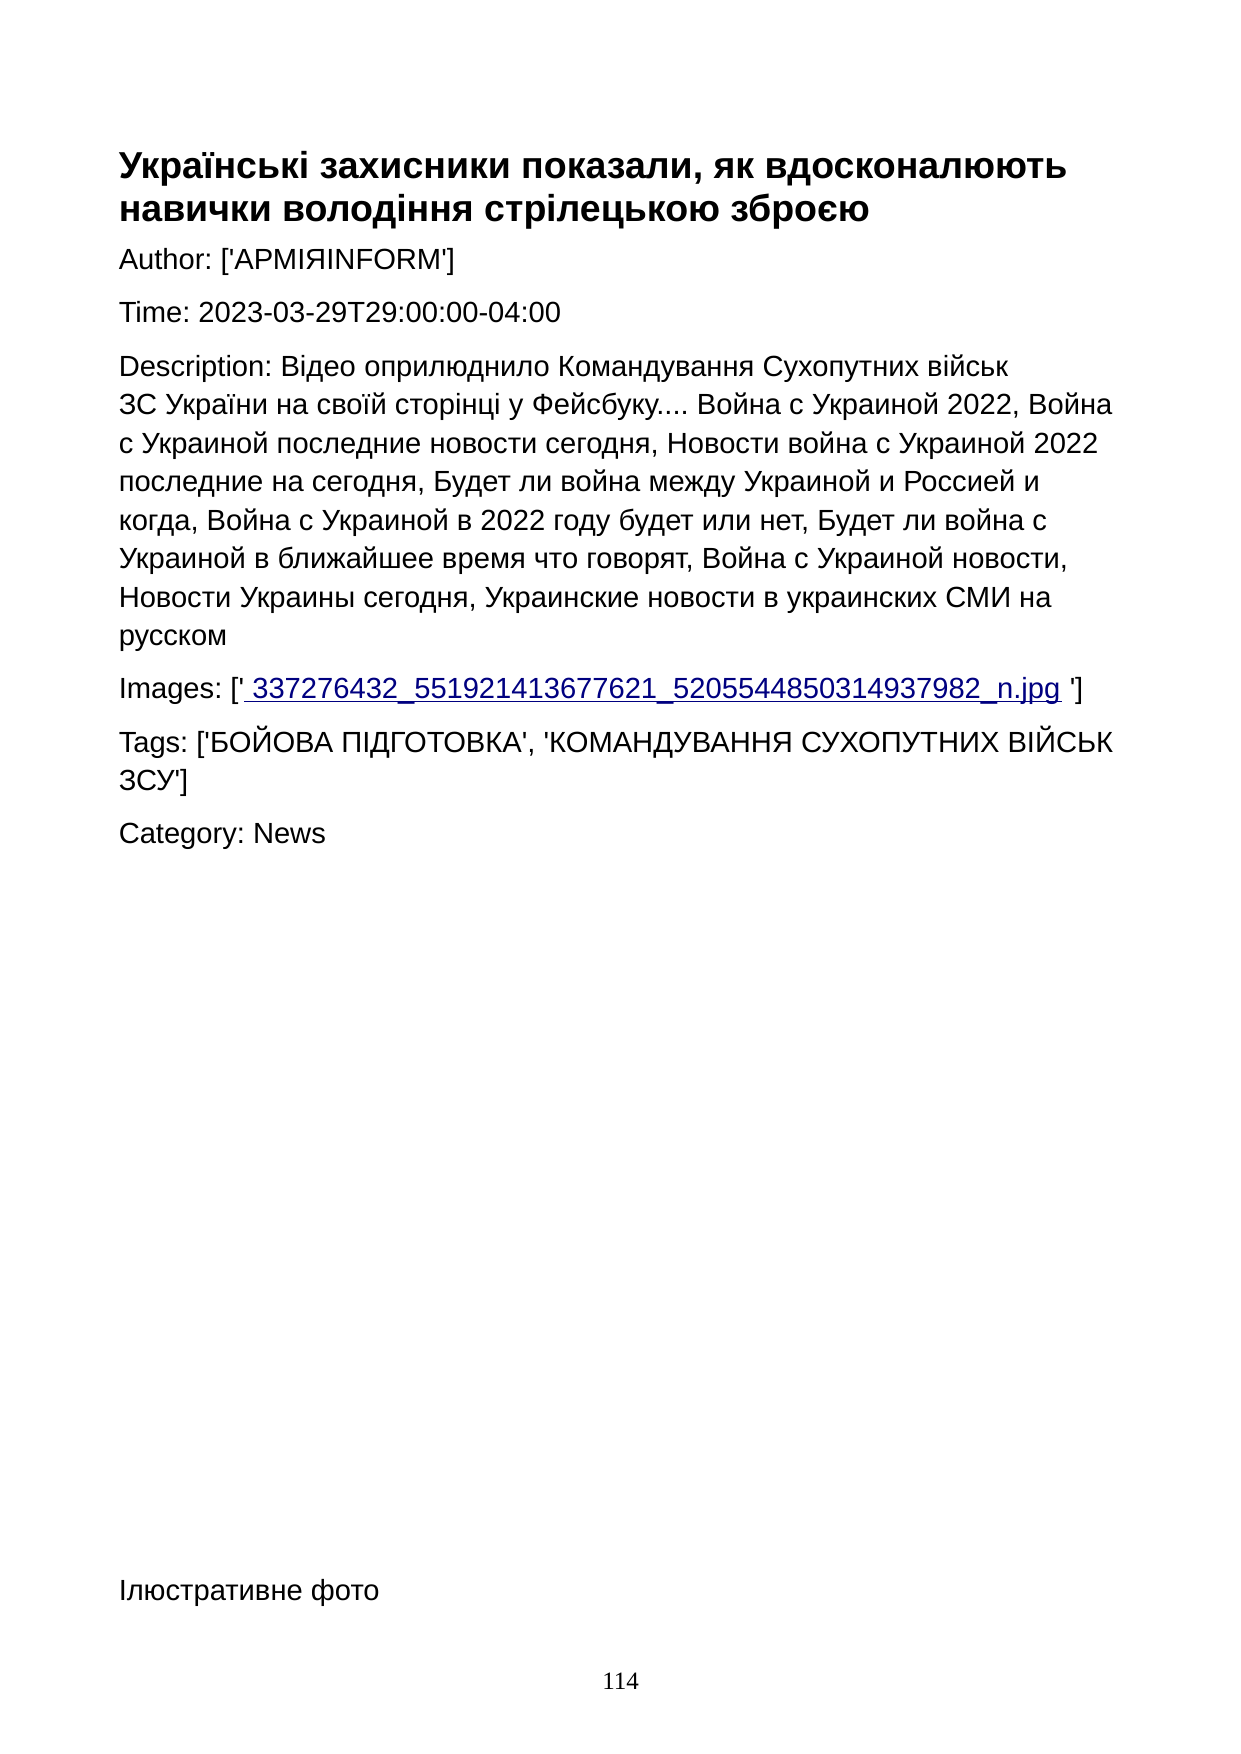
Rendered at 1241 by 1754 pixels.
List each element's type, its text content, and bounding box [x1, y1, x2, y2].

text Tags: ['БОЙОВА ПІДГОТОВКА', 'КОМАНДУВАННЯ СУХОПУТНИХ ВІЙСЬК ЗСУ'] [118, 724, 1122, 797]
text Time: 2023-03-29T29:00:00-04:00 [118, 295, 1122, 329]
text Images: [' 337276432_551921413677621_5205544850314937982_n.jpg '] [118, 671, 1122, 705]
text Ілюстративне фото [118, 869, 1122, 1606]
text Description: Відео оприлюднило Командування Сухопутних військ ЗС України на своїй сторінці у Фейсбуку.... Война с Украиной 2022, Война с Украиной последние новости сегодня, Новости война с Украиной 2022 последние на сегодня, Будет ли война между Украиной и Россией и когда, Война с Украиной в 2022 году будет или нет, Будет ли война с Украиной в ближайшее время что говорят, Война с Украиной новости, Новости Украины сегодня, Украинские новости в украинских СМИ на русском [118, 348, 1122, 652]
text Category: News [118, 816, 1122, 850]
subtitle Українські захисники показали, як вдосконалюють навички володіння стрілецькою зброєю [118, 143, 1122, 230]
text Author: ['АРМІЯINFORM'] [118, 242, 1122, 276]
